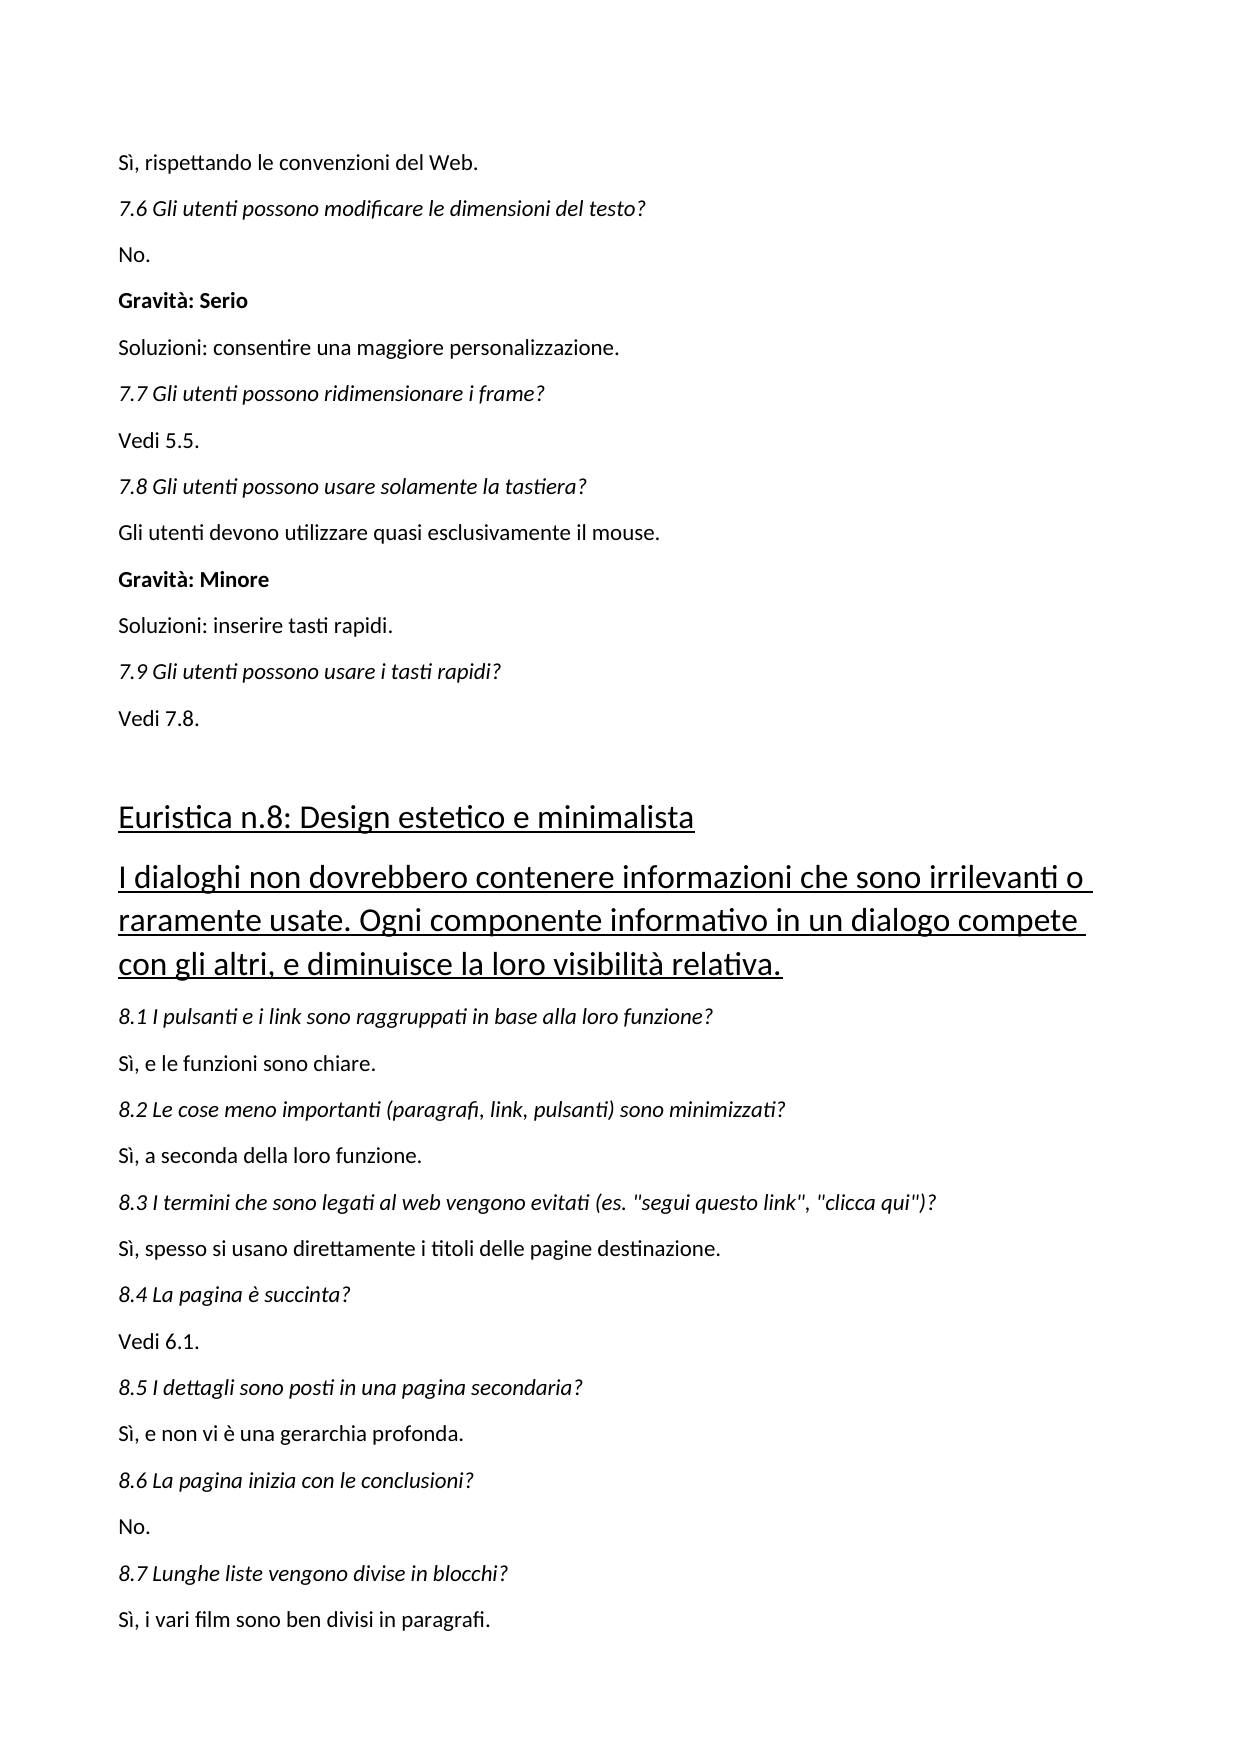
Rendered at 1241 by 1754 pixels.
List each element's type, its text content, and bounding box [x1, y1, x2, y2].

text 8.5 I dettagli sono posti in una pagina secondaria? [118, 1373, 1122, 1401]
text Sì, spesso si usano direttamente i titoli delle pagine destinazione. [118, 1234, 1122, 1262]
text Sì, e le funzioni sono chiare. [118, 1049, 1122, 1077]
text 7.9 Gli utenti possono usare i tasti rapidi? [118, 657, 1122, 686]
text 8.7 Lunghe liste vengono divise in blocchi? [118, 1559, 1122, 1587]
text 8.6 La pagina inizia con le conclusioni? [118, 1466, 1122, 1494]
text Gravità: Minore [118, 565, 1122, 593]
text No. [118, 1512, 1122, 1540]
text Euristica n.8: Design estetico e minimalista [118, 797, 1122, 837]
text Vedi 6.1. [118, 1327, 1122, 1355]
text 8.2 Le cose meno importanti (paragrafi, link, pulsanti) sono minimizzati? [118, 1095, 1122, 1123]
text 8.1 I pulsanti e i link sono raggruppati in base alla loro funzione? [118, 1002, 1122, 1030]
text 7.8 Gli utenti possono usare solamente la tastiera? [118, 472, 1122, 500]
text Sì, i vari film sono ben divisi in paragrafi. [118, 1605, 1122, 1633]
text Soluzioni: inserire tasti rapidi. [118, 611, 1122, 639]
text 7.6 Gli utenti possono modificare le dimensioni del testo? [118, 194, 1122, 222]
text 8.3 I termini che sono legati al web vengono evitati (es. "segui questo link", "clicca qui")? [118, 1188, 1122, 1216]
text Vedi 5.5. [118, 426, 1122, 454]
text I dialoghi non dovrebbero contenere informazioni che sono irrilevanti o raramente usate. Ogni componente informativo in un dialogo compete con gli altri, e diminuisce la loro visibilità relativa. [118, 856, 1122, 983]
text Sì, a seconda della loro funzione. [118, 1141, 1122, 1169]
text Gravità: Serio [118, 287, 1122, 315]
text Sì, e non vi è una gerarchia profonda. [118, 1419, 1122, 1448]
text Sì, rispettando le convenzioni del Web. [118, 148, 1122, 176]
text Soluzioni: consentire una maggiore personalizzazione. [118, 333, 1122, 361]
text 8.4 La pagina è succinta? [118, 1281, 1122, 1308]
text Gli utenti devono utilizzare quasi esclusivamente il mouse. [118, 518, 1122, 546]
text 7.7 Gli utenti possono ridimensionare i frame? [118, 379, 1122, 407]
text Vedi 7.8. [118, 704, 1122, 732]
text No. [118, 240, 1122, 268]
